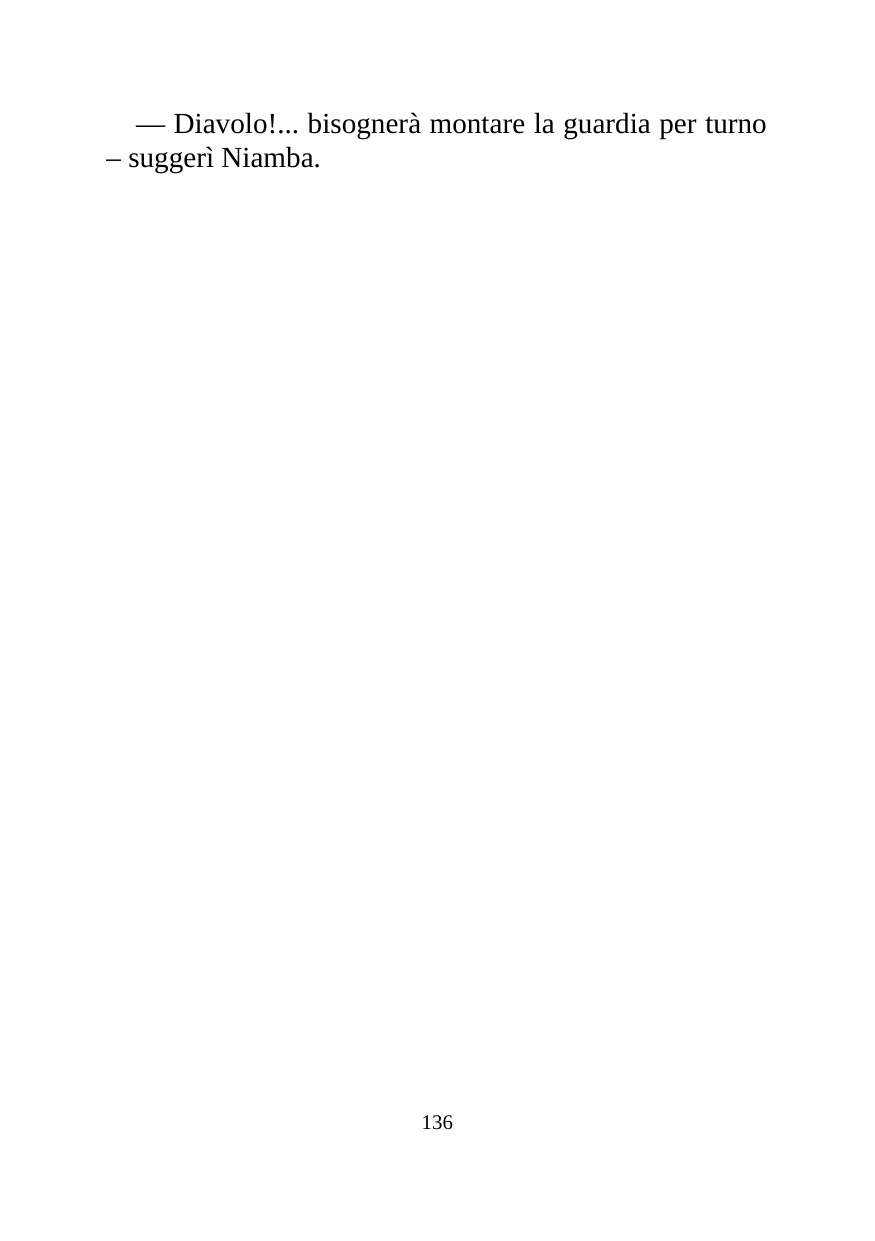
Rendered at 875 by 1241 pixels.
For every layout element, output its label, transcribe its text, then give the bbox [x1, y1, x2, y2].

text — Diavolo!... bisognerà montare la guardia per turno – suggerì Niamba. [106, 106, 768, 173]
